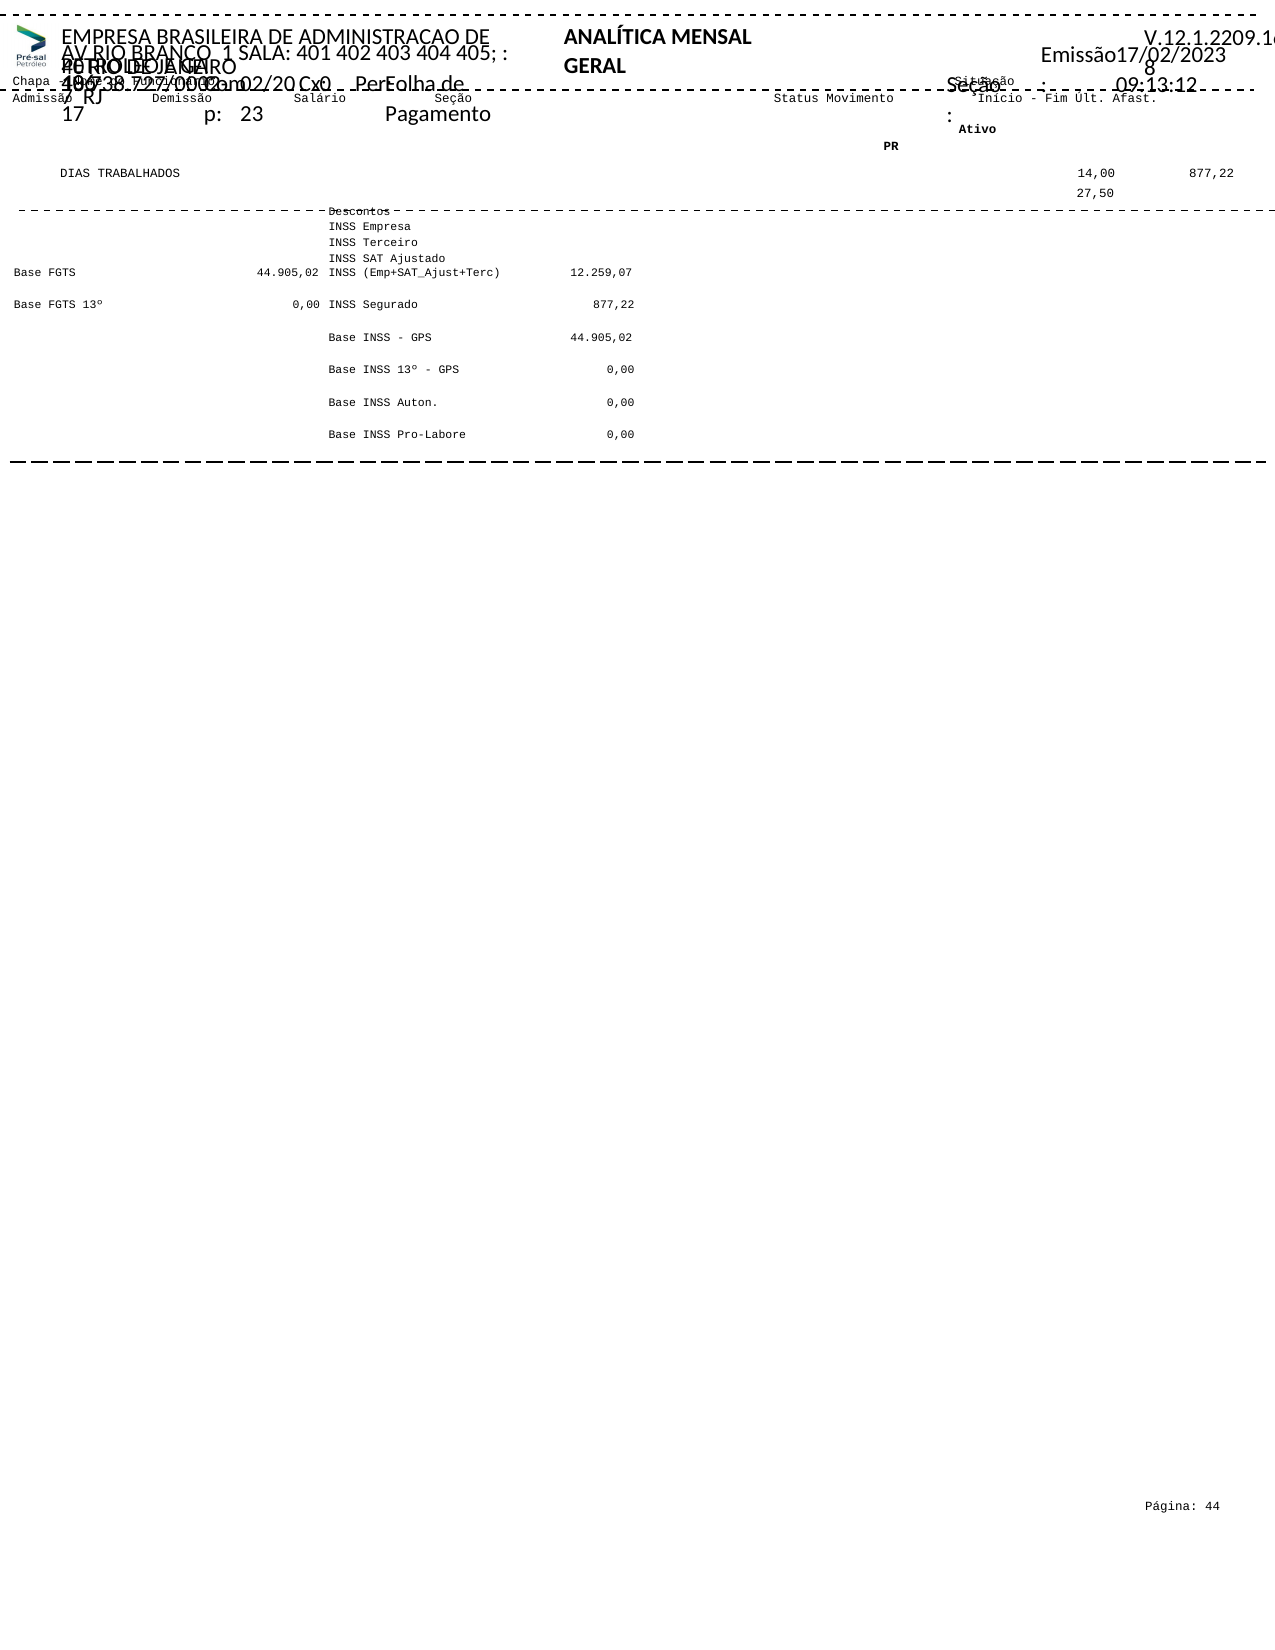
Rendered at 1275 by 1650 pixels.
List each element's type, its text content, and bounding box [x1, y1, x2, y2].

table_cell [643, 331, 884, 363]
table_cell [884, 266, 957, 298]
table_cell 0,00 [540, 429, 643, 461]
table_cell [1078, 266, 1169, 298]
table_cell [257, 429, 328, 461]
table_cell [958, 299, 1078, 331]
table_cell [1078, 331, 1169, 363]
table_cell [1170, 429, 1266, 461]
table_cell 44.905,02 [540, 331, 643, 363]
table_cell [643, 299, 884, 331]
table_cell 44.905,02 [257, 266, 328, 298]
table_cell [884, 364, 957, 396]
table_cell [1170, 299, 1266, 331]
table_cell 877,22 [540, 299, 643, 331]
table_cell [958, 364, 1078, 396]
table_cell 0,00 [540, 396, 643, 428]
table_cell 0,00 [540, 364, 643, 396]
table_cell Base FGTS [10, 266, 257, 298]
table_cell [1078, 364, 1169, 396]
table_cell [1170, 396, 1266, 428]
table_cell INSS (Emp+SAT_Ajust+Terc) [328, 266, 540, 298]
table_cell [884, 299, 957, 331]
table_cell [1170, 266, 1266, 298]
table_cell [884, 429, 957, 461]
table_cell 12.259,07 [540, 266, 643, 298]
table_cell [257, 396, 328, 428]
table_cell [643, 266, 884, 298]
table_cell [1078, 396, 1169, 428]
table_cell [1170, 331, 1266, 363]
table_cell [643, 396, 884, 428]
table_cell Base INSS Auton. [328, 396, 540, 428]
table_cell [10, 396, 257, 428]
table_cell [257, 331, 328, 363]
table_cell [643, 364, 884, 396]
table_cell [958, 331, 1078, 363]
table_cell 0,00 [257, 299, 328, 331]
table_cell Base INSS 13º - GPS [328, 364, 540, 396]
table_cell Base INSS - GPS [328, 331, 540, 363]
table_cell [958, 266, 1078, 298]
table_cell [884, 331, 957, 363]
table_cell [1078, 429, 1169, 461]
table_cell Base INSS Pro-Labore [328, 429, 540, 461]
table_cell [257, 364, 328, 396]
table_cell INSS Segurado [328, 299, 540, 331]
table_cell [958, 429, 1078, 461]
table_cell [10, 429, 257, 461]
table_cell [10, 331, 257, 363]
table_cell [1170, 364, 1266, 396]
table_cell [1078, 299, 1169, 331]
table_cell [958, 396, 1078, 428]
table_cell [884, 396, 957, 428]
table_cell Base FGTS 13º [10, 299, 257, 331]
table_cell [10, 364, 257, 396]
table_cell [643, 429, 884, 461]
